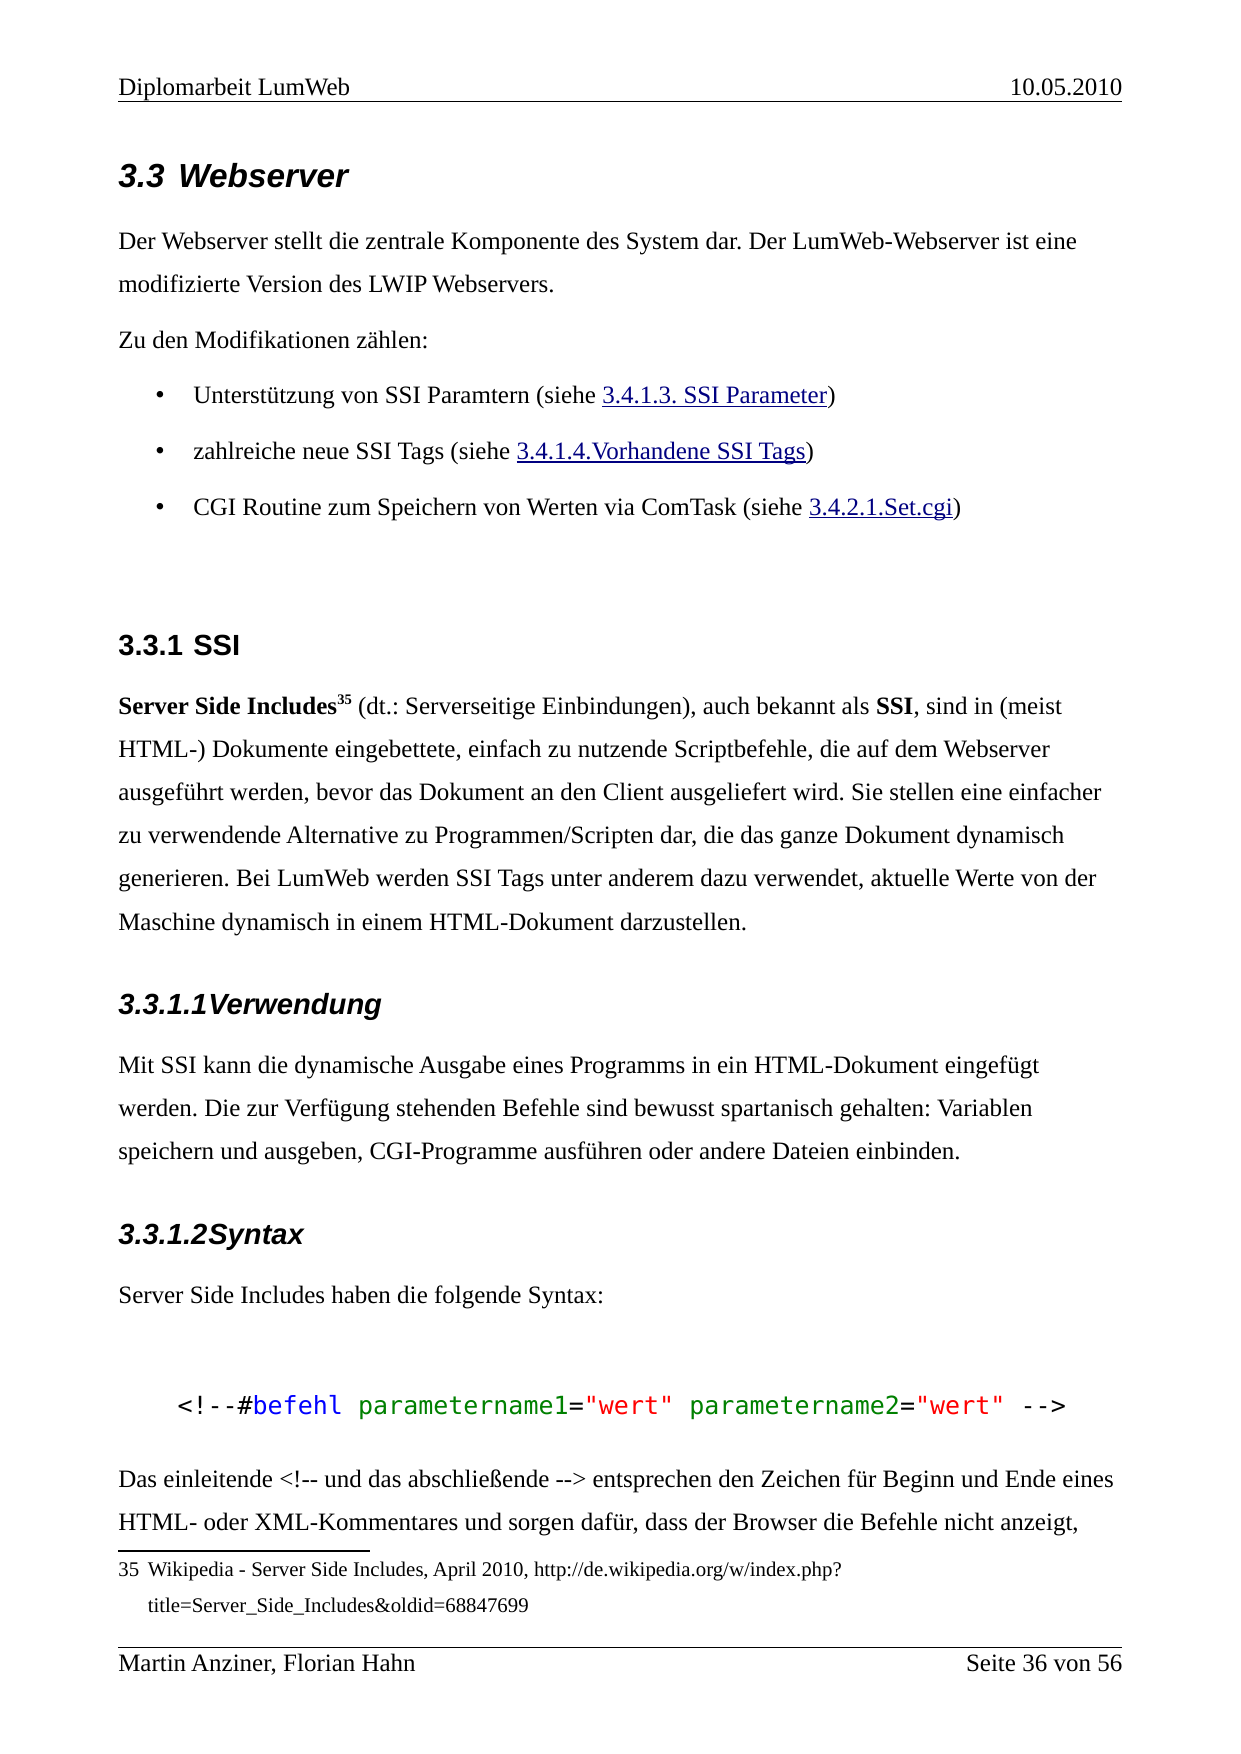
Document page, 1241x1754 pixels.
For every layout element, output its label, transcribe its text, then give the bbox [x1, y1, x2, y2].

text Server Side Includes (dt.: Serverseitige Einbindungen), auch bekannt als SSI, sind in (meist HTML-) Dokumente eingebettete, einfach zu nutzende Scriptbefehle, die auf dem Webserver ausgeführt werden, bevor das Dokument an den Client ausgeliefert wird. Sie stellen eine einfacher zu verwendende Alternative zu Programmen/Scripten dar, die das ganze Dokument dynamisch generieren. Bei LumWeb werden SSI Tags unter anderem dazu verwendet, aktuelle Werte von der Maschine dynamisch in einem HTML-Dokument darzustellen. [118, 691, 1122, 935]
list CGI Routine zum Speichern von Werten via ComTask (siehe 3.4.2.1.Set.cgi) [156, 492, 1122, 521]
text Wikipedia - Server Side Includes, April 2010, http://de.wikipedia.org/w/index.php?title=Server_Side_Includes&oldid=68847699 [118, 1557, 1122, 1617]
subtitle Verwendung [118, 987, 1122, 1021]
text Mit SSI kann die dynamische Ausgabe eines Programms in ein HTML-Dokument eingefügt werden. Die zur Verfügung stehenden Befehle sind bewusst spartanisch gehalten: Variablen speichern und ausgeben, CGI-Programme ausführen oder andere Dateien einbinden. [118, 1050, 1122, 1165]
list <!--#befehl parametername1="wert" parametername2="wert" --> [177, 1391, 1122, 1420]
subtitle Syntax [118, 1217, 1122, 1250]
text Das einleitende <!-- und das abschließende --> entsprechen den Zeichen für Beginn und Ende eines HTML- oder XML-Kommentares und sorgen dafür, dass der Browser die Befehle nicht anzeigt, [118, 1464, 1122, 1536]
text Server Side Includes haben die folgende Syntax: [118, 1280, 1122, 1308]
subtitle Webserver [118, 156, 1122, 194]
text Der Webserver stellt die zentrale Komponente des System dar. Der LumWeb-Webserver ist eine modifizierte Version des LWIP Webservers. [118, 226, 1122, 298]
subtitle SSI [118, 628, 1122, 662]
list zahlreiche neue SSI Tags (siehe 3.4.1.4.Vorhandene SSI Tags) [156, 436, 1122, 465]
text Zu den Modifikationen zählen: [118, 325, 1122, 354]
list Unterstützung von SSI Paramtern (siehe 3.4.1.3. SSI Parameter) [156, 381, 1122, 409]
